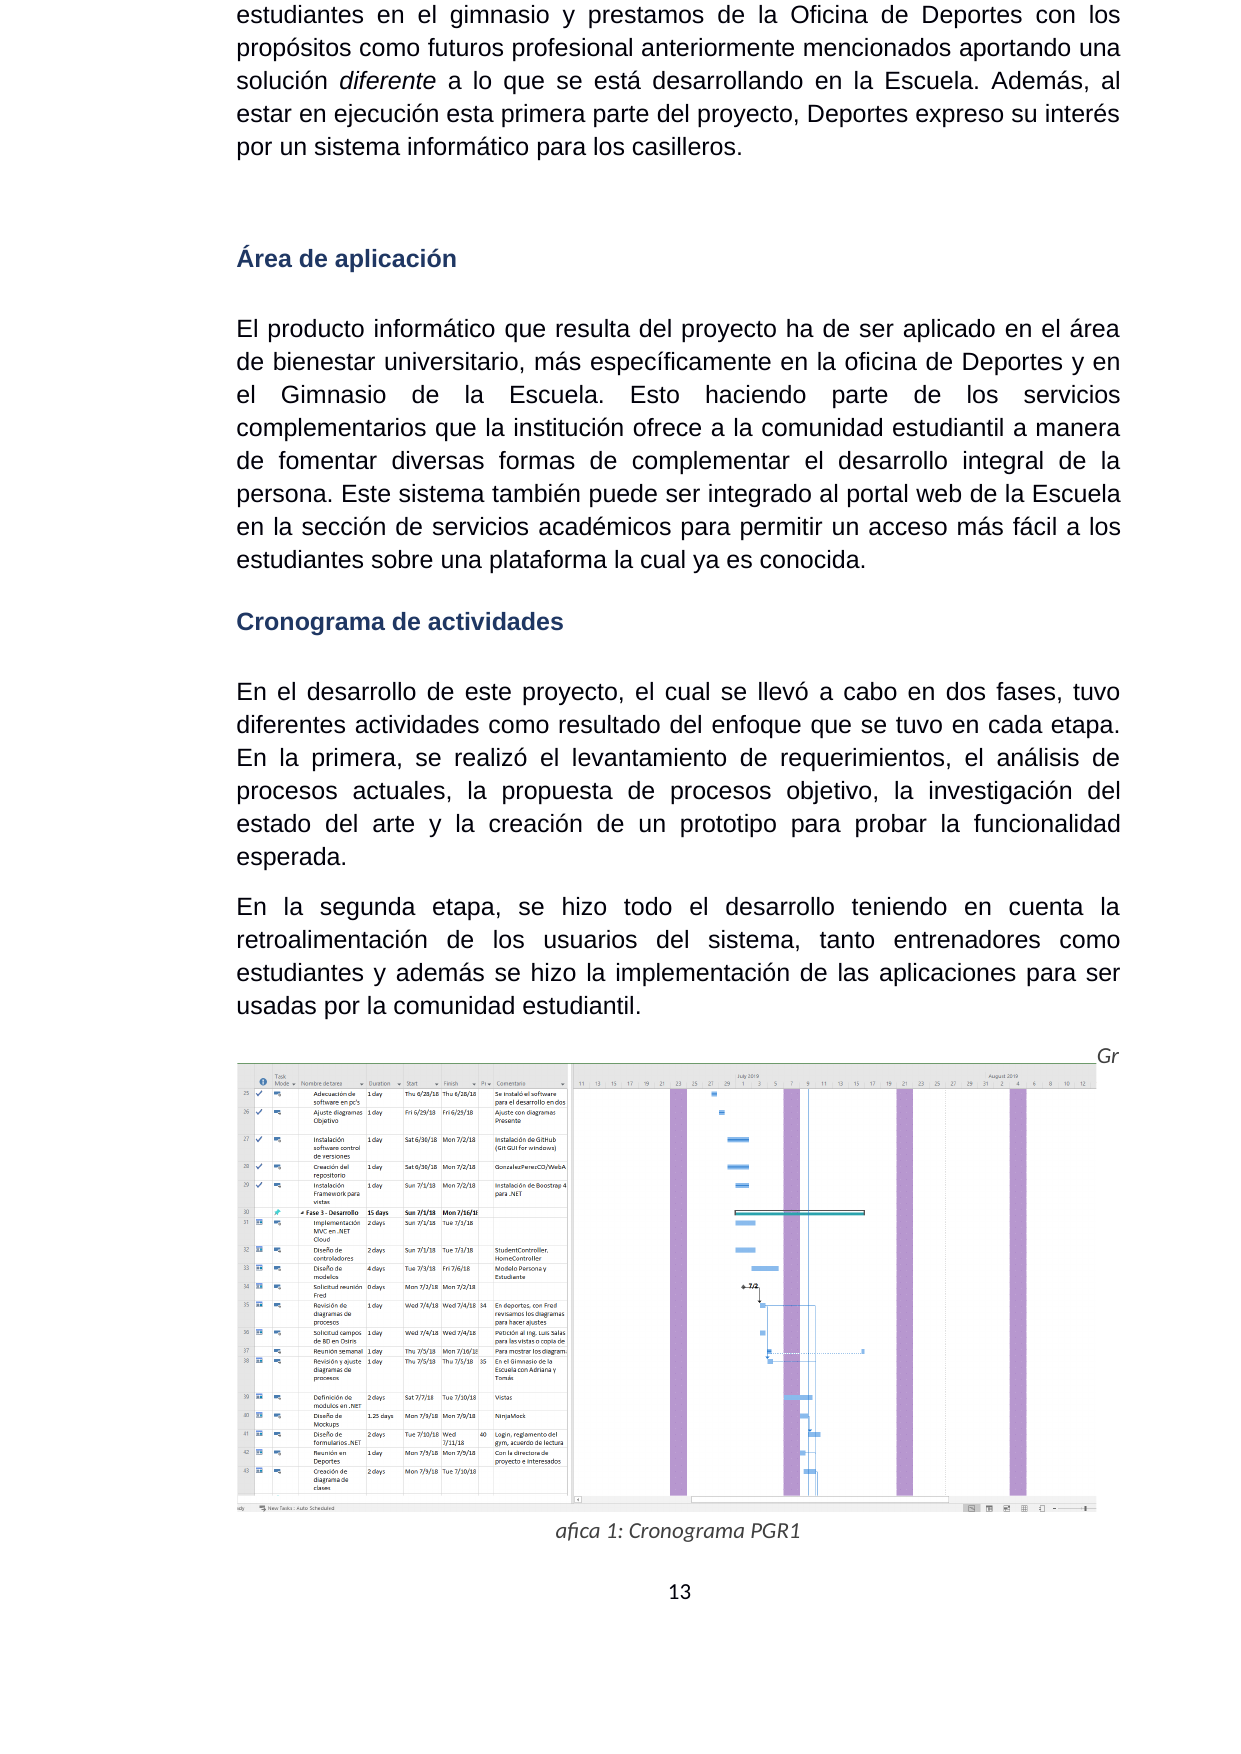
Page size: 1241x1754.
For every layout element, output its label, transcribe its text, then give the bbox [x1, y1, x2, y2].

text El producto informático que resulta del proyecto ha de ser aplicado en el área de bienestar universitario, más específicamente en la oficina de Deportes y en el Gimnasio de la Escuela. Esto haciendo parte de los servicios complementarios que la institución ofrece a la comunidad estudiantil a manera de fomentar diversas formas de complementar el desarrollo integral de la persona. Este sistema también puede ser integrado al portal web de la Escuela en la sección de servicios académicos para permitir un acceso más fácil a los estudiantes sobre una plataforma la cual ya es conocida. [236, 314, 1122, 574]
text estudiantes en el gimnasio y prestamos de la Oficina de Deportes con los propósitos como futuros profesional anteriormente mencionados aportando una solución diferente a lo que se está desarrollando en la Escuela. Además, al estar en ejecución esta primera parte del proyecto, Deportes expreso su interés por un sistema informático para los casilleros. [236, 0, 1122, 161]
subtitle Cronograma de actividades [236, 607, 1122, 636]
text Grafica 1: Cronograma PGR1 [236, 1041, 1122, 1544]
subtitle Área de aplicación [236, 244, 1122, 273]
text En el desarrollo de este proyecto, el cual se llevó a cabo en dos fases, tuvo diferentes actividades como resultado del enfoque que se tuvo en cada etapa. En la primera, se realizó el levantamiento de requerimientos, el análisis de procesos actuales, la propuesta de procesos objetivo, la investigación del estado del arte y la creación de un prototipo para probar la funcionalidad esperada. [236, 677, 1122, 871]
text En la segunda etapa, se hizo todo el desarrollo teniendo en cuenta la retroalimentación de los usuarios del sistema, tanto entrenadores como estudiantes y además se hizo la implementación de las aplicaciones para ser usadas por la comunidad estudiantil. [236, 892, 1122, 1020]
